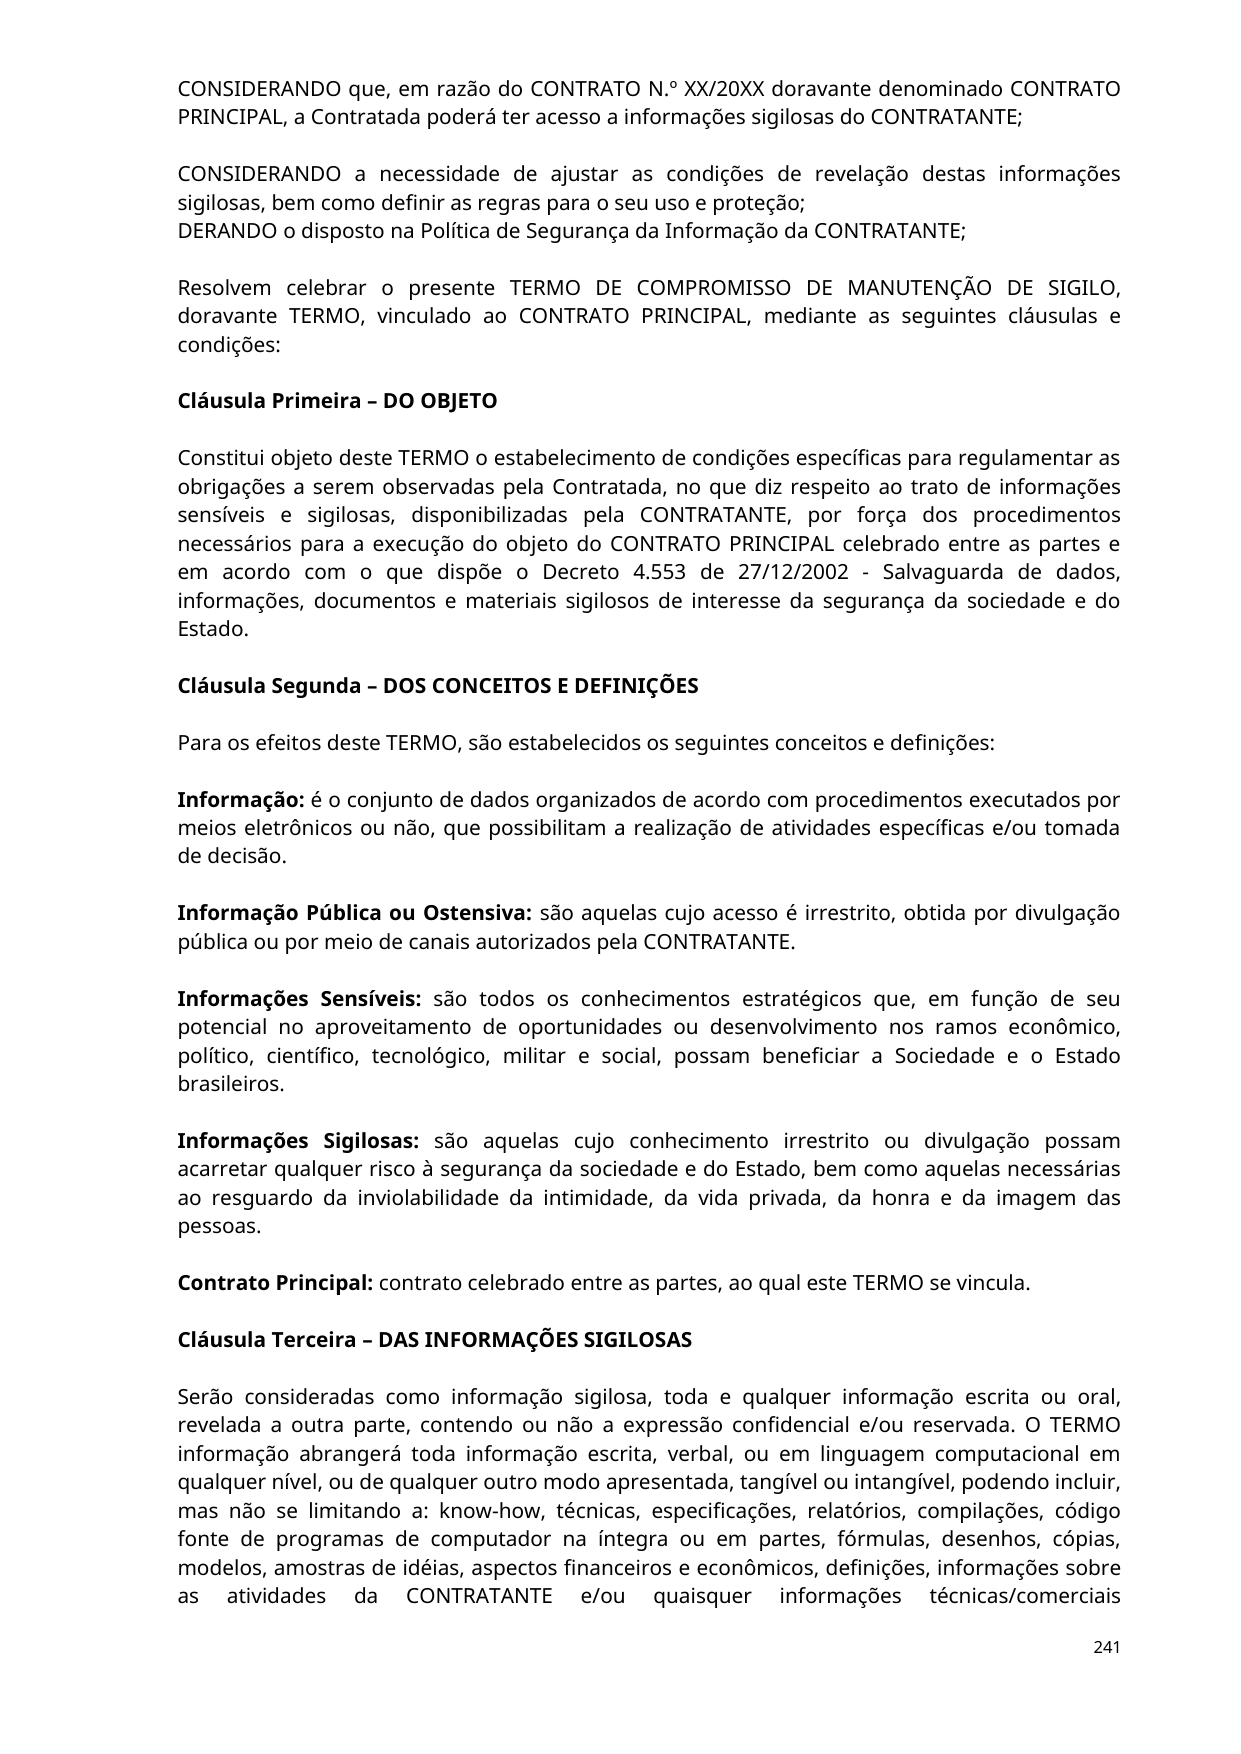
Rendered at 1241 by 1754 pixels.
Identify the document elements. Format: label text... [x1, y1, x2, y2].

text Informações Sigilosas: são aquelas cujo conhecimento irrestrito ou divulgação possam acarretar qualquer risco à segurança da sociedade e do Estado, bem como aquelas necessárias ao resguardo da inviolabilidade da intimidade, da vida privada, da honra e da imagem das pessoas. [177, 1126, 1122, 1240]
text Cláusula Segunda – DOS CONCEITOS E DEFINIÇÕES [177, 671, 1122, 699]
text Cláusula Terceira – DAS INFORMAÇÕES SIGILOSAS [177, 1325, 1122, 1353]
text Serão consideradas como informação sigilosa, toda e qualquer informação escrita ou oral, revelada a outra parte, contendo ou não a expressão confidencial e/ou reservada. O TERMO informação abrangerá toda informação escrita, verbal, ou em linguagem computacional em qualquer nível, ou de qualquer outro modo apresentada, tangível ou intangível, podendo incluir, mas não se limitando a: know-how, técnicas, especificações, relatórios, compilações, código fonte de programas de computador na íntegra ou em partes, fórmulas, desenhos, cópias, modelos, amostras de idéias, aspectos financeiros e econômicos, definições, informações sobre as atividades da CONTRATANTE e/ou quaisquer informações técnicas/comerciais [177, 1382, 1122, 1609]
text Para os efeitos deste TERMO, são estabelecidos os seguintes conceitos e definições: [177, 728, 1122, 756]
text Constitui objeto deste TERMO o estabelecimento de condições específicas para regulamentar as obrigações a serem observadas pela Contratada, no que diz respeito ao trato de informações sensíveis e sigilosas, disponibilizadas pela CONTRATANTE, por força dos procedimentos necessários para a execução do objeto do CONTRATO PRINCIPAL celebrado entre as partes e em acordo com o que dispõe o Decreto 4.553 de 27/12/2002 - Salvaguarda de dados, informações, documentos e materiais sigilosos de interesse da segurança da sociedade e do Estado. [177, 443, 1122, 643]
text Contrato Principal: contrato celebrado entre as partes, ao qual este TERMO se vincula. [177, 1268, 1122, 1297]
text CONSIDERANDO que, em razão do CONTRATO N.º XX/20XX doravante denominado CONTRATO PRINCIPAL, a Contratada poderá ter acesso a informações sigilosas do CONTRATANTE; [177, 74, 1122, 131]
text CONSIDERANDO a necessidade de ajustar as condições de revelação destas informações sigilosas, bem como definir as regras para o seu uso e proteção; [177, 159, 1122, 216]
text DERANDO o disposto na Política de Segurança da Informação da CONTRATANTE; [177, 216, 1122, 244]
text Resolvem celebrar o presente TERMO DE COMPROMISSO DE MANUTENÇÃO DE SIGILO, doravante TERMO, vinculado ao CONTRATO PRINCIPAL, mediante as seguintes cláusulas e condições: [177, 273, 1122, 358]
text Cláusula Primeira – DO OBJETO [177, 387, 1122, 415]
text Informação: é o conjunto de dados organizados de acordo com procedimentos executados por meios eletrônicos ou não, que possibilitam a realização de atividades específicas e/ou tomada de decisão. [177, 785, 1122, 870]
text Informações Sensíveis: são todos os conhecimentos estratégicos que, em função de seu potencial no aproveitamento de oportunidades ou desenvolvimento nos ramos econômico, político, científico, tecnológico, militar e social, possam beneficiar a Sociedade e o Estado brasileiros. [177, 984, 1122, 1098]
text Informação Pública ou Ostensiva: são aquelas cujo acesso é irrestrito, obtida por divulgação pública ou por meio de canais autorizados pela CONTRATANTE. [177, 898, 1122, 955]
